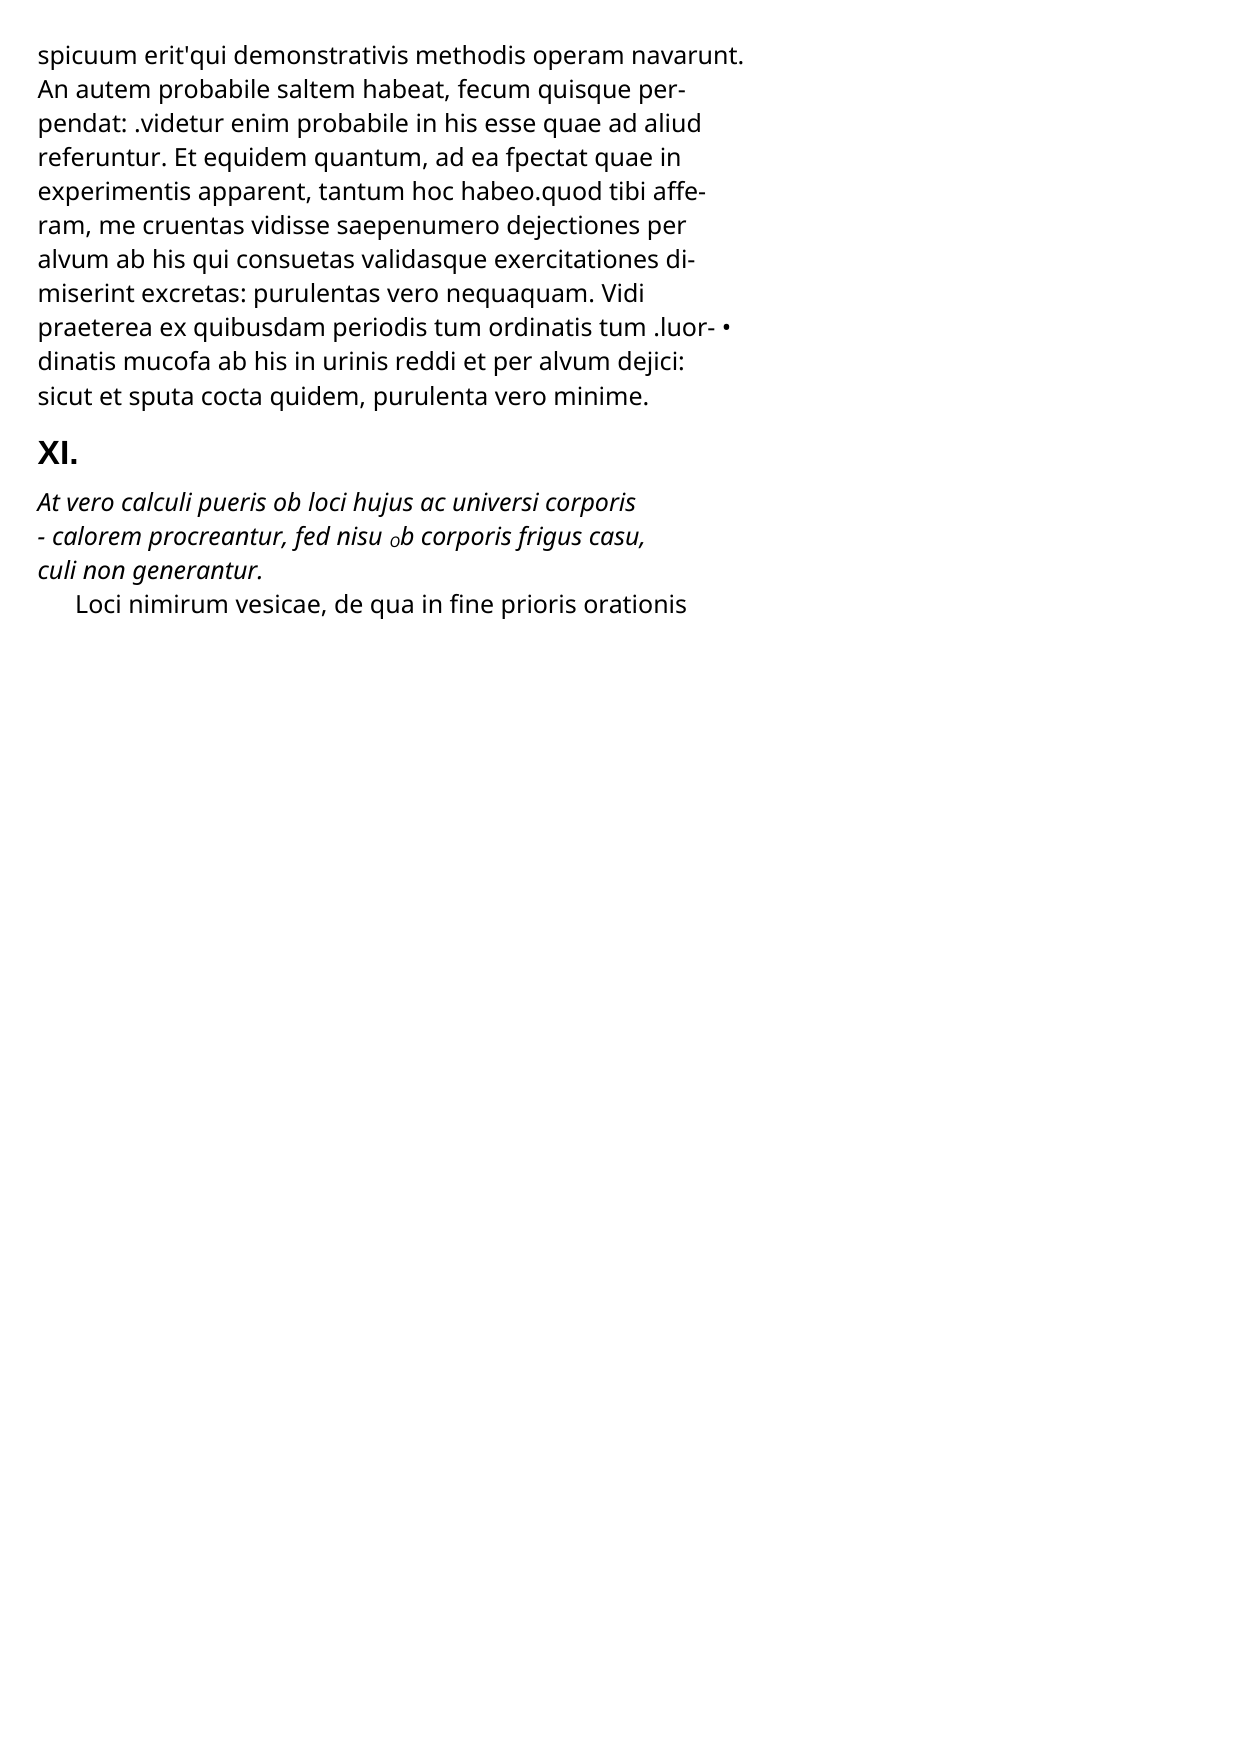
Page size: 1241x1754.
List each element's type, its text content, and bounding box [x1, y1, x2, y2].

text At vero calculi pueris ob loci hujus ac universi corporis - calorem procreantur, fed nisu Ob corporis frigus casu, culi non generantur. [37, 484, 1203, 586]
subtitle XI. [37, 433, 1203, 472]
text spicuum erit'qui demonstrativis methodis operam navarunt. An autem probabile saltem habeat, fecum quisque per- pendat: .videtur enim probabile in his esse quae ad aliud referuntur. Et equidem quantum, ad ea fpectat quae in experimentis apparent, tantum hoc habeo.quod tibi affe- ram, me cruentas vidisse saepenumero dejectiones per alvum ab his qui consuetas validasque exercitationes di- miserint excretas: purulentas vero nequaquam. Vidi praeterea ex quibusdam periodis tum ordinatis tum .luor- • dinatis mucofa ab his in urinis reddi et per alvum dejici: sicut et sputa cocta quidem, purulenta vero minime. [37, 37, 1203, 412]
text Loci nimirum vesicae, de qua in fine prioris orationis [37, 586, 1203, 620]
